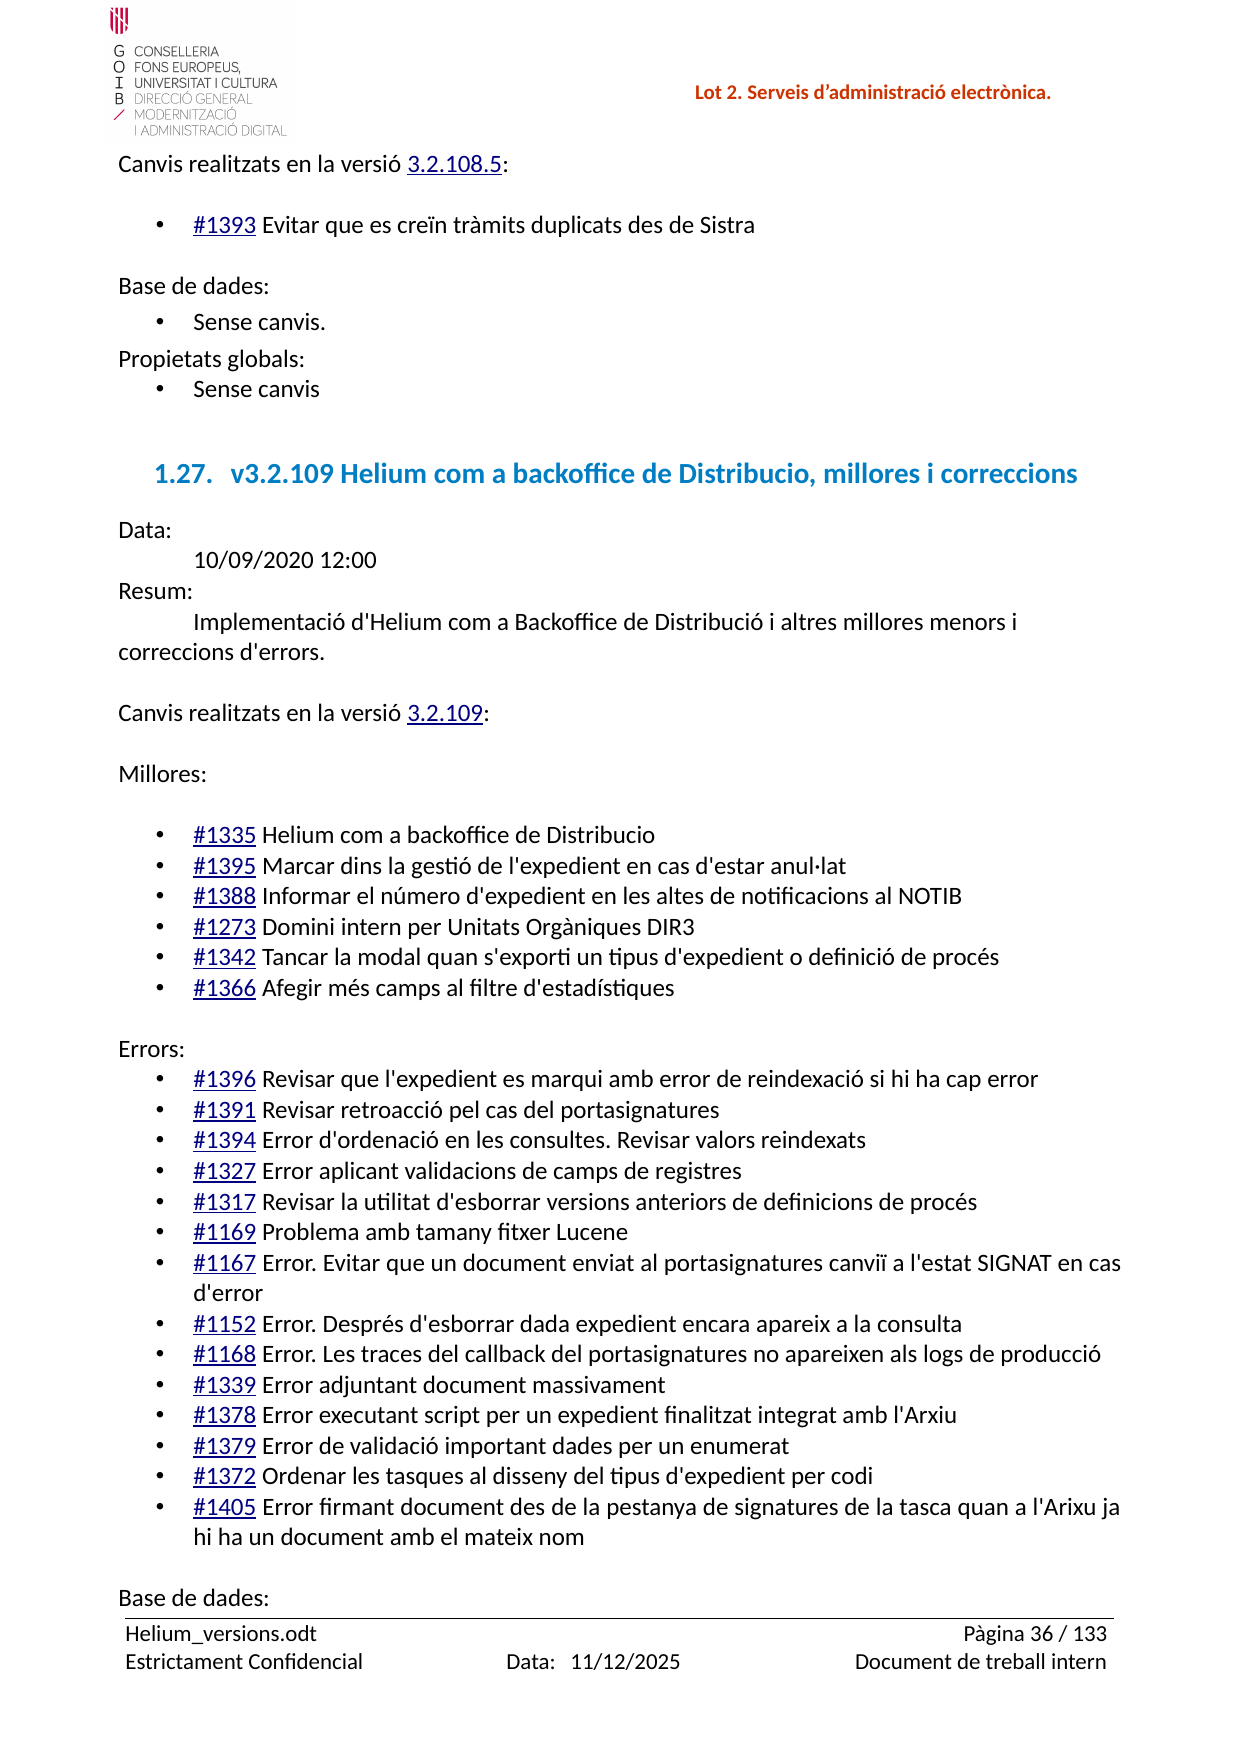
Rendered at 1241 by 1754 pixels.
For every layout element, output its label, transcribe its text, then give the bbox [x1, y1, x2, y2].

text Canvis realitzats en la versió 3.2.108.5: [118, 148, 1122, 178]
list #1327 Error aplicant validacions de camps de registres [156, 1155, 1122, 1186]
text Errors: [118, 1033, 1122, 1063]
list #1152 Error. Després d'esborrar dada expedient encara apareix a la consulta [156, 1308, 1122, 1338]
text Resum: [118, 575, 1122, 606]
list #1339 Error adjuntant document massivament [156, 1369, 1122, 1399]
list #1366 Afegir més camps al filtre d'estadístiques [156, 972, 1122, 1002]
list Sense canvis. [156, 306, 1122, 337]
list #1378 Error executant script per un expedient finalitzat integrat amb l'Arxiu [156, 1399, 1122, 1430]
text Propietats globals: [118, 343, 1122, 373]
text Millores: [118, 758, 1122, 789]
list #1395 Marcar dins la gestió de l'expedient en cas d'estar anul·lat [156, 850, 1122, 880]
list #1405 Error firmant document des de la pestanya de signatures de la tasca quan a l'Arixu ja hi ha un document amb el mateix nom [156, 1491, 1122, 1552]
list #1391 Revisar retroacció pel cas del portasignatures [156, 1094, 1122, 1124]
list #1379 Error de validació important dades per un enumerat [156, 1430, 1122, 1460]
list #1388 Informar el número d'expedient en les altes de notificacions al NOTIB [156, 880, 1122, 911]
text Canvis realitzats en la versió 3.2.109: [118, 697, 1122, 728]
text 10/09/2020 12:00 [118, 545, 1122, 575]
list #1342 Tancar la modal quan s'exporti un tipus d'expedient o definició de procés [156, 941, 1122, 972]
list #1335 Helium com a backoffice de Distribucio [156, 819, 1122, 850]
text Base de dades: [118, 270, 1122, 300]
text Implementació d'Helium com a Backoffice de Distribució i altres millores menors i correccions d'errors. [118, 606, 1122, 667]
list #1168 Error. Les traces del callback del portasignatures no apareixen als logs de producció [156, 1338, 1122, 1369]
list #1393 Evitar que es creïn tràmits duplicats des de Sistra [156, 209, 1122, 239]
list #1167 Error. Evitar que un document enviat al portasignatures canviï a l'estat SIGNAT en cas d'error [156, 1247, 1122, 1308]
list #1169 Problema amb tamany fitxer Lucene [156, 1216, 1122, 1247]
list #1372 Ordenar les tasques al disseny del tipus d'expedient per codi [156, 1460, 1122, 1491]
subtitle v3.2.109 Helium com a backoffice de Distribucio, millores i correccions [153, 455, 1122, 491]
text Base de dades: [118, 1582, 1122, 1613]
list #1396 Revisar que l'expedient es marqui amb error de reindexació si hi ha cap error [156, 1063, 1122, 1094]
list #1394 Error d'ordenació en les consultes. Revisar valors reindexats [156, 1124, 1122, 1155]
list #1317 Revisar la utilitat d'esborrar versions anteriors de definicions de procés [156, 1186, 1122, 1216]
text Data: [118, 514, 1122, 545]
list #1273 Domini intern per Unitats Orgàniques DIR3 [156, 911, 1122, 941]
picture [100, 0, 297, 144]
list Sense canvis [156, 373, 1122, 404]
